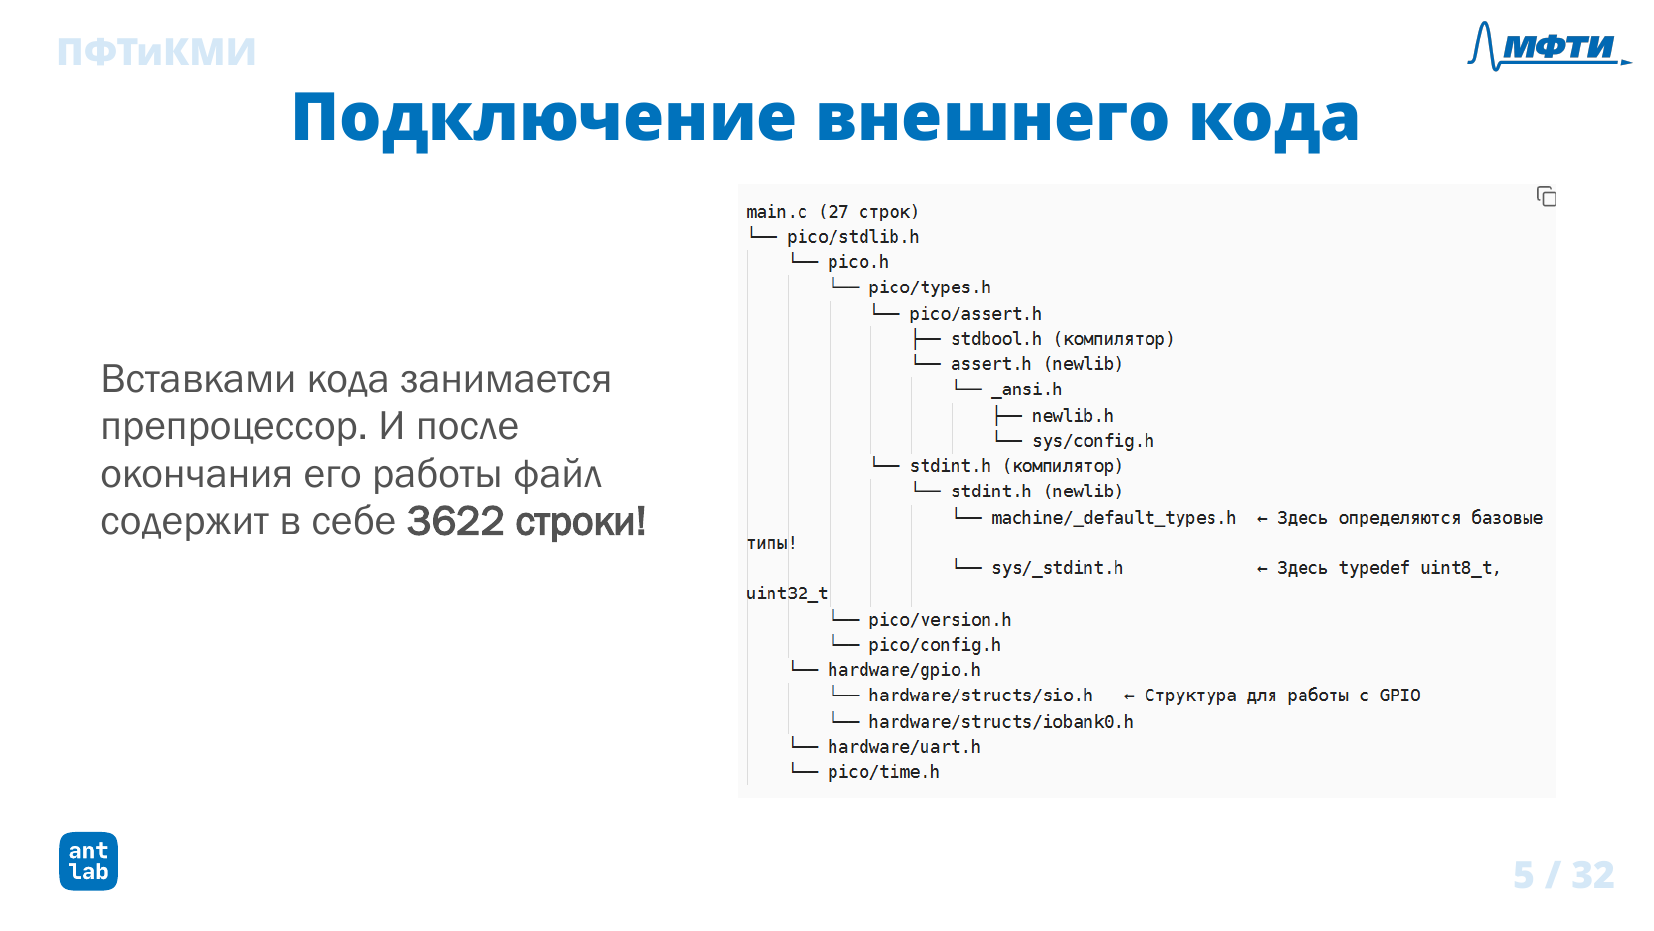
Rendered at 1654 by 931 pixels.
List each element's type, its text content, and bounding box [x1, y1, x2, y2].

list Вставками кода занимается препроцессор. И после окончания его работы файл содержит в себе 3622 строки! [29, 354, 680, 621]
title Подключение внешнего кода [82, 20, 1571, 209]
picture [1446, 0, 1654, 93]
picture [738, 184, 1556, 798]
